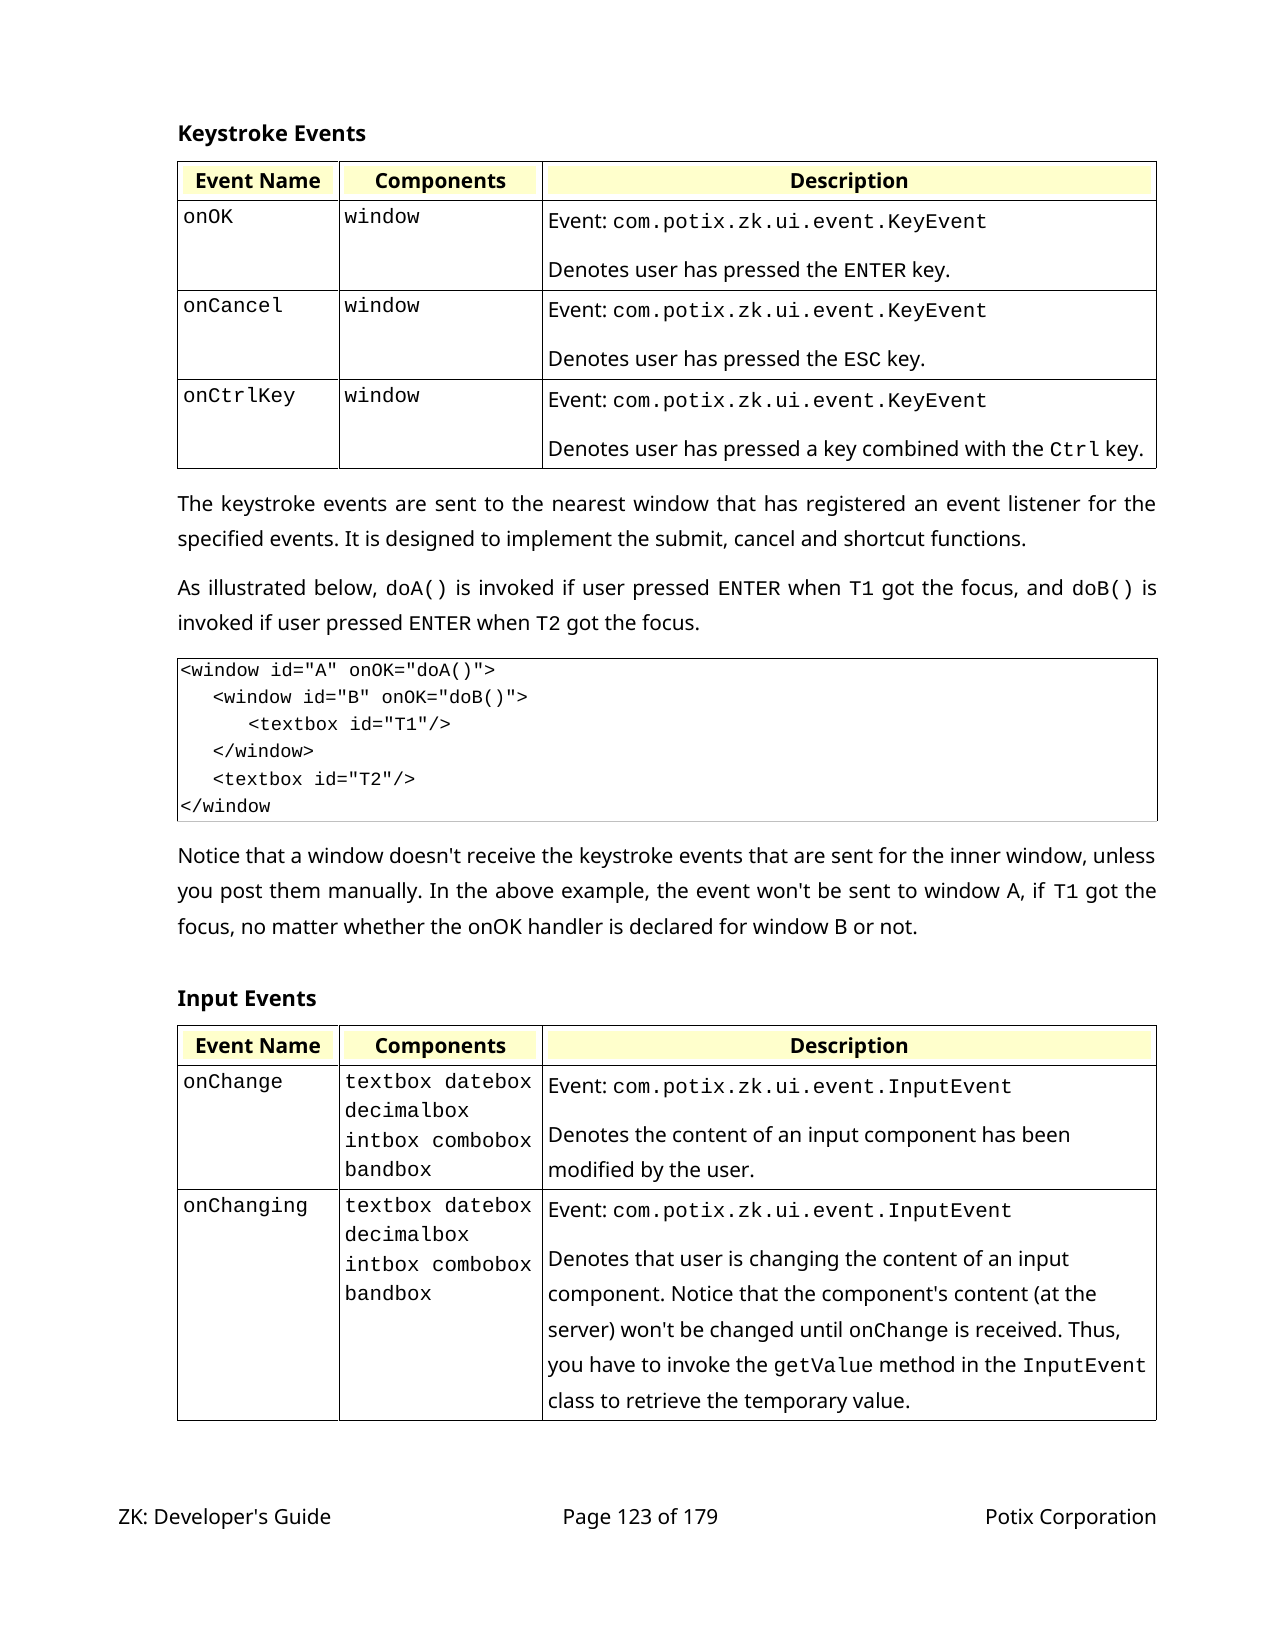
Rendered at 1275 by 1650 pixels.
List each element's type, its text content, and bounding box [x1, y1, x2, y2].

table_cell window [340, 201, 542, 290]
table_cell onCtrlKey [178, 380, 338, 468]
table_cell onChange [178, 1066, 338, 1189]
subtitle Input Events [177, 983, 1157, 1013]
table_cell textbox datebox decimalbox intbox combobox bandbox [340, 1066, 542, 1189]
table_cell Event: com.potix.zk.ui.event.KeyEvent Denotes user has pressed the ESC key. [543, 291, 1156, 379]
table_cell onCancel [178, 291, 338, 379]
table_cell Event: com.potix.zk.ui.event.KeyEvent Denotes user has pressed a key combined with the Ctrl key. [543, 380, 1156, 468]
table_cell textbox datebox decimalbox intbox combobox bandbox [340, 1190, 542, 1420]
text Notice that a window doesn't receive the keystroke events that are sent for the inner window, unless you post them manually. In the above example, the event won't be sent to window A, if T1 got the focus, no matter whether the onOK handler is declared for window B or not. [177, 841, 1157, 940]
text As illustrated below, doA() is invoked if user pressed ENTER when T1 got the focus, and doB() is invoked if user pressed ENTER when T2 got the focus. [177, 573, 1157, 637]
text <window id="B" onOK="doB()"> [178, 685, 1157, 709]
table_header Description [543, 1026, 1156, 1065]
table_cell Event: com.potix.zk.ui.event.KeyEvent Denotes user has pressed the ENTER key. [543, 201, 1156, 290]
text The keystroke events are sent to the nearest window that has registered an event listener for the specified events. It is designed to implement the submit, cancel and shortcut functions. [177, 489, 1157, 552]
table_header Description [543, 162, 1156, 200]
text </window [178, 793, 1157, 821]
table_cell window [340, 380, 542, 468]
text <textbox id="T1"/> [178, 712, 1157, 736]
table_cell window [340, 291, 542, 379]
table_cell Event: com.potix.zk.ui.event.InputEvent Denotes that user is changing the content of an input component. Notice that the component's content (at the server) won't be changed until onChange is received. Thus, you have to invoke the getValue method in the InputEvent class to retrieve the temporary value. [543, 1190, 1156, 1420]
table_cell Event: com.potix.zk.ui.event.InputEvent Denotes the content of an input component has been modified by the user. [543, 1066, 1156, 1189]
table_header Event Name [178, 1026, 338, 1065]
text </window> [178, 739, 1157, 763]
table_cell onOK [178, 201, 338, 290]
text <textbox id="T2"/> [178, 766, 1157, 791]
text <window id="A" onOK="doA()"> [178, 659, 1157, 682]
table_header Event Name [178, 162, 338, 200]
table_cell onChanging [178, 1190, 338, 1420]
table_header Components [340, 1026, 542, 1065]
table_header Components [340, 162, 542, 200]
subtitle Keystroke Events [177, 118, 1157, 148]
